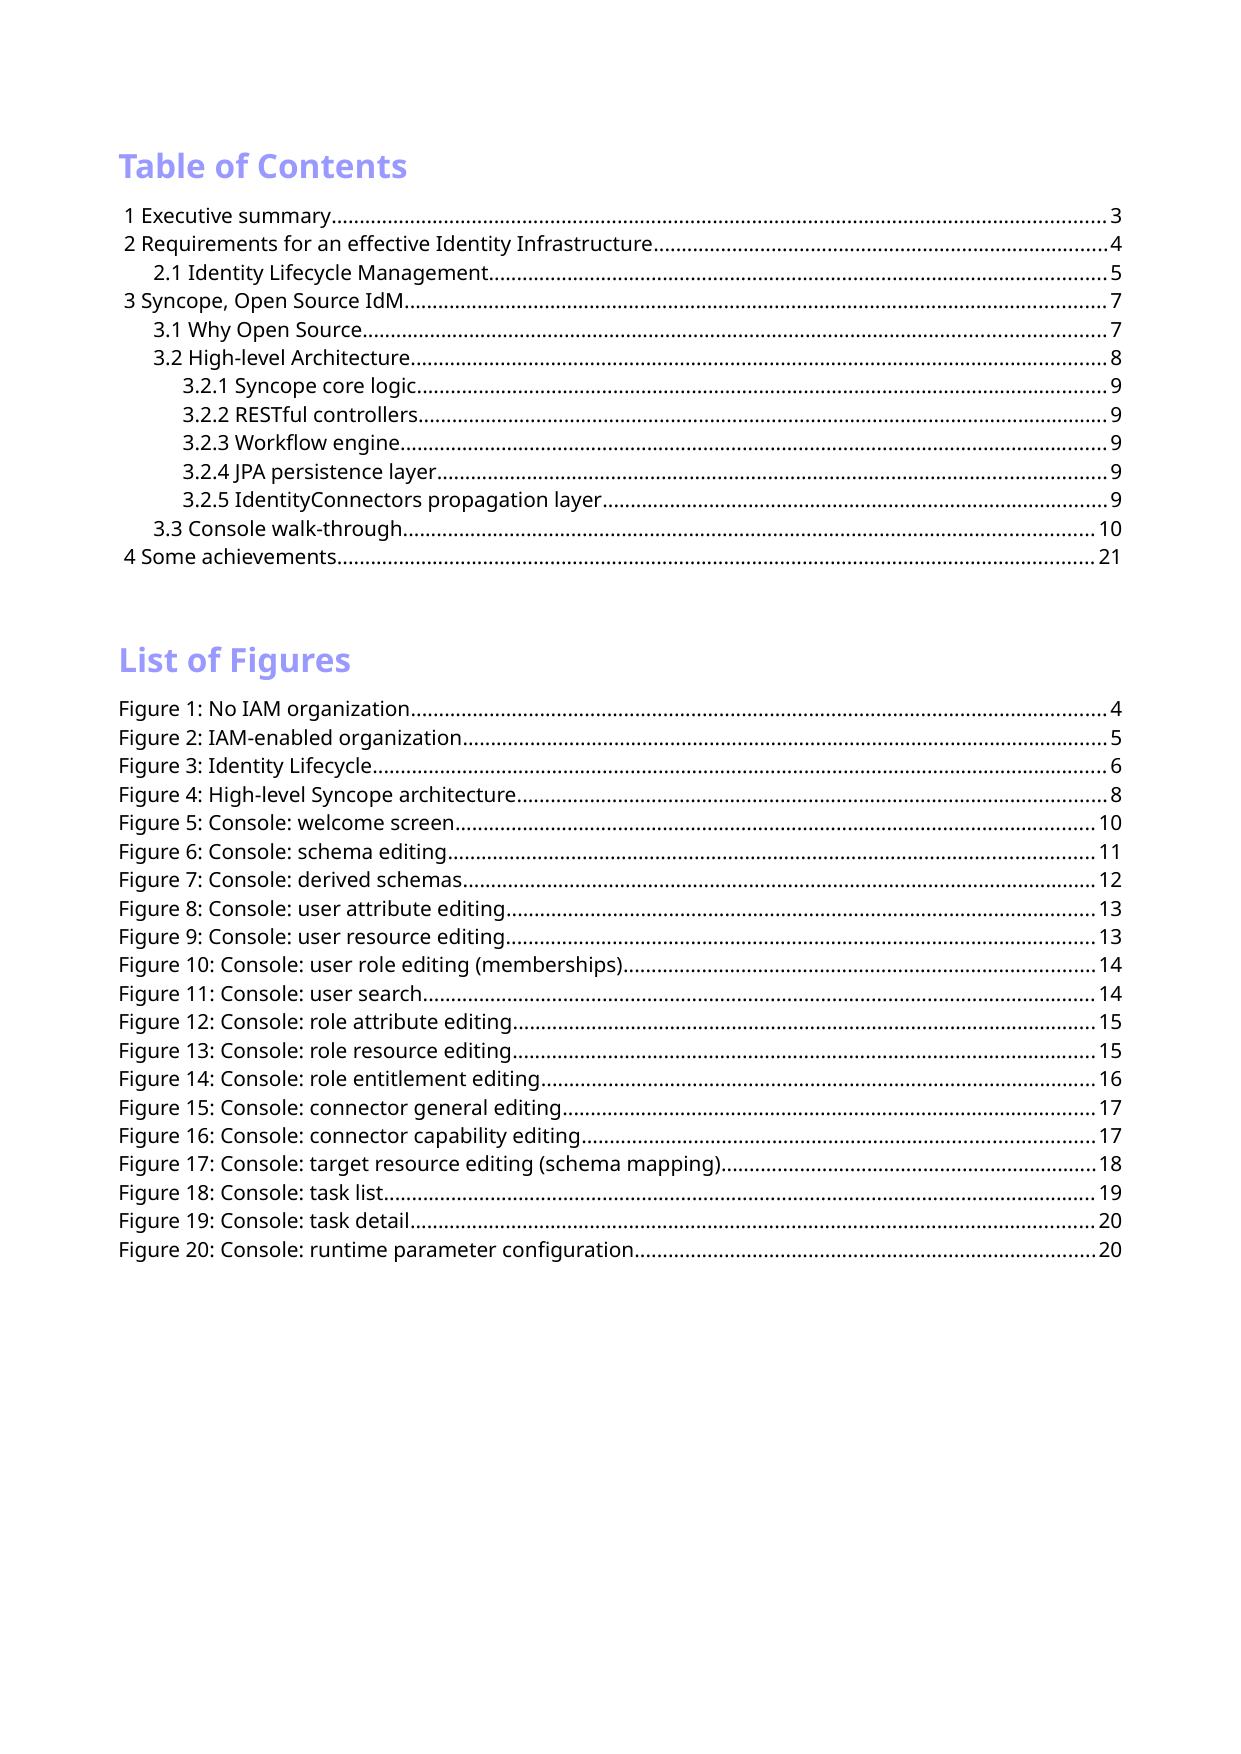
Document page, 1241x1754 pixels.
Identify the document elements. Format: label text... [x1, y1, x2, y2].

text 1 Executive summary 3 [118, 201, 1122, 229]
text Figure 5: Console: welcome screen 10 [118, 808, 1122, 837]
text Figure 17: Console: target resource editing (schema mapping) 18 [118, 1149, 1122, 1178]
text Figure 6: Console: schema editing 11 [118, 837, 1122, 865]
text Figure 13: Console: role resource editing 15 [118, 1036, 1122, 1064]
text Figure 18: Console: task list 19 [118, 1178, 1122, 1206]
text Figure 15: Console: connector general editing 17 [118, 1093, 1122, 1121]
text Figure 9: Console: user resource editing 13 [118, 922, 1122, 951]
text 3.1 Why Open Source 7 [148, 315, 1122, 343]
text 4 Some achievements 21 [118, 542, 1122, 571]
text 3 Syncope, Open Source IdM 7 [118, 286, 1122, 315]
text 3.2.3 Workflow engine 9 [177, 428, 1122, 457]
text Figure 8: Console: user attribute editing 13 [118, 894, 1122, 922]
text Figure 20: Console: runtime parameter configuration 20 [118, 1235, 1122, 1263]
subtitle Table of Contents [118, 143, 1122, 188]
text 3.3 Console walk-through 10 [148, 514, 1122, 542]
text Figure 11: Console: user search 14 [118, 979, 1122, 1007]
text 3.2.2 RESTful controllers 9 [177, 400, 1122, 428]
text Figure 1: No IAM organization 4 [118, 694, 1122, 723]
text 2 Requirements for an effective Identity Infrastructure 4 [118, 229, 1122, 258]
text Figure 16: Console: connector capability editing 17 [118, 1121, 1122, 1149]
subtitle List of Figures [118, 637, 1122, 682]
text Figure 12: Console: role attribute editing 15 [118, 1007, 1122, 1036]
text 3.2.4 JPA persistence layer 9 [177, 457, 1122, 485]
text Figure 4: High-level Syncope architecture 8 [118, 780, 1122, 808]
text Figure 19: Console: task detail 20 [118, 1206, 1122, 1235]
text Figure 14: Console: role entitlement editing 16 [118, 1064, 1122, 1093]
text 3.2 High-level Architecture 8 [148, 343, 1122, 372]
text 3.2.1 Syncope core logic 9 [177, 372, 1122, 400]
text Figure 3: Identity Lifecycle 6 [118, 751, 1122, 780]
text Figure 2: IAM-enabled organization 5 [118, 723, 1122, 751]
text 3.2.5 IdentityConnectors propagation layer 9 [177, 485, 1122, 514]
text Figure 7: Console: derived schemas 12 [118, 865, 1122, 894]
text Figure 10: Console: user role editing (memberships) 14 [118, 951, 1122, 979]
text 2.1 Identity Lifecycle Management 5 [148, 258, 1122, 286]
